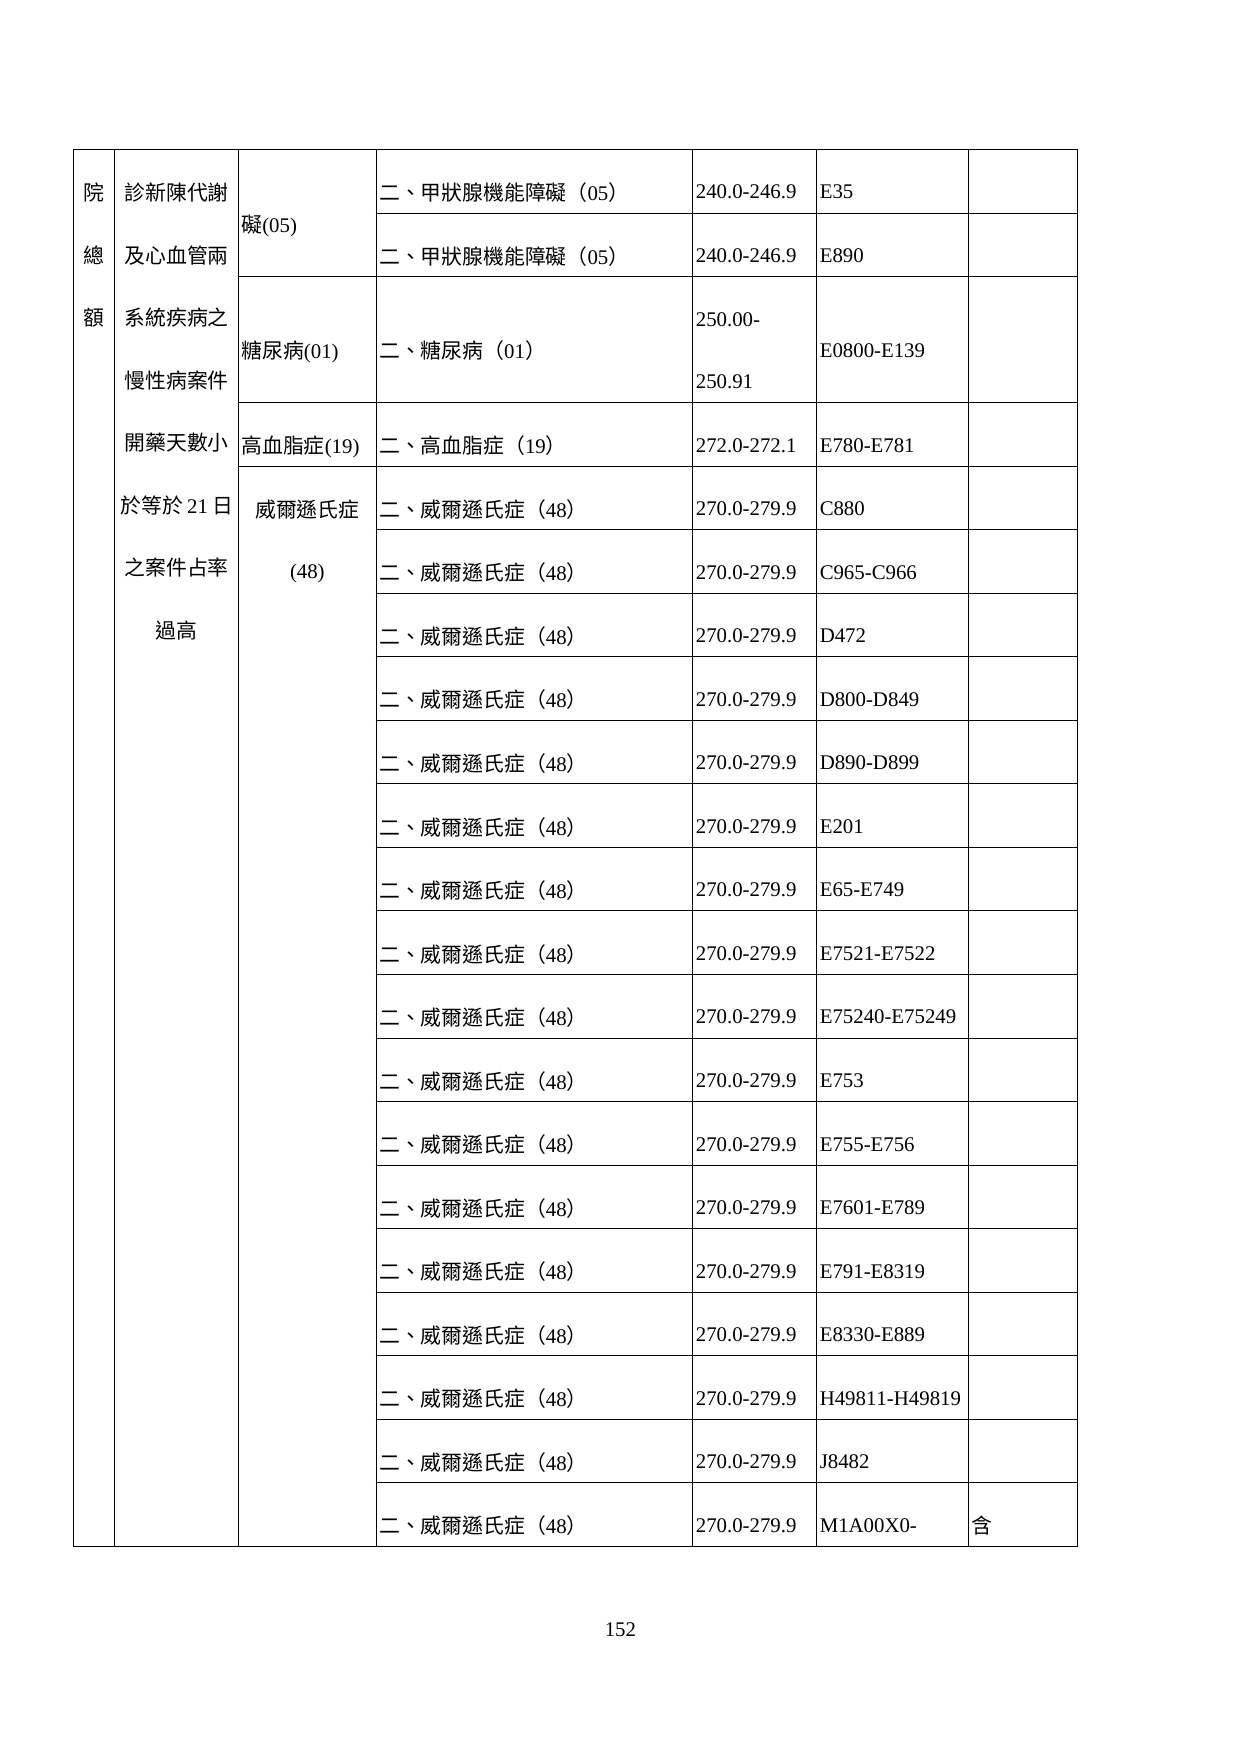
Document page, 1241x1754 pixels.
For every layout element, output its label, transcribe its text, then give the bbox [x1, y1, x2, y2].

table_cell 270.0-279.9 [693, 975, 816, 1037]
table_cell [969, 150, 1077, 212]
table_cell D800-D849 [817, 657, 968, 720]
table_cell [969, 1293, 1077, 1355]
table_cell 250.00-250.91 [693, 277, 816, 402]
table_cell [969, 975, 1077, 1037]
table_cell E753 [817, 1039, 968, 1101]
table_cell 270.0-279.9 [693, 657, 816, 720]
table_cell [969, 277, 1077, 402]
table_cell 二、威爾遜氏症（48） [377, 721, 692, 783]
table_cell E755-E756 [817, 1102, 968, 1164]
table_cell 270.0-279.9 [693, 721, 816, 783]
table_cell 二、威爾遜氏症（48） [377, 1102, 692, 1164]
table_cell [969, 657, 1077, 720]
table_cell [969, 467, 1077, 529]
table_cell 二、威爾遜氏症（48） [377, 1356, 692, 1419]
table_cell E201 [817, 784, 968, 847]
table_cell [969, 784, 1077, 847]
table_cell E65-E749 [817, 848, 968, 910]
table_cell E890 [817, 214, 968, 276]
table_cell 二、威爾遜氏症（48） [377, 1483, 692, 1546]
table_cell 270.0-279.9 [693, 848, 816, 910]
table_cell 院總額 [74, 150, 114, 1546]
table_cell 二、高血脂症（19） [377, 403, 692, 466]
table_cell 270.0-279.9 [693, 911, 816, 974]
table_cell 高血脂症(19) [239, 403, 376, 466]
table_cell 二、糖尿病（01） [377, 277, 692, 402]
table_cell 二、威爾遜氏症（48） [377, 467, 692, 529]
table_cell [969, 721, 1077, 783]
table_cell [969, 530, 1077, 593]
table_cell [969, 594, 1077, 656]
table_cell [969, 1102, 1077, 1164]
table_cell [969, 911, 1077, 974]
table_cell 礙(05) [239, 150, 376, 276]
table_cell [969, 1420, 1077, 1482]
table_cell 270.0-279.9 [693, 594, 816, 656]
table_cell [969, 214, 1077, 276]
table_cell 威爾遜氏症(48) [239, 467, 376, 1546]
table_cell 二、甲狀腺機能障礙（05） [377, 214, 692, 276]
table_cell E780-E781 [817, 403, 968, 466]
table_cell 270.0-279.9 [693, 1293, 816, 1355]
table_cell 272.0-272.1 [693, 403, 816, 466]
table_cell 二、威爾遜氏症（48） [377, 911, 692, 974]
table_cell 240.0-246.9 [693, 214, 816, 276]
table_cell 270.0-279.9 [693, 1166, 816, 1228]
table_cell 270.0-279.9 [693, 784, 816, 847]
table_cell 二、威爾遜氏症（48） [377, 1229, 692, 1292]
table_cell J8482 [817, 1420, 968, 1482]
table_cell [969, 1166, 1077, 1228]
table_cell E7521-E7522 [817, 911, 968, 974]
table_cell 270.0-279.9 [693, 467, 816, 529]
table_cell C965-C966 [817, 530, 968, 593]
table_cell [969, 403, 1077, 466]
table_cell 二、威爾遜氏症（48） [377, 657, 692, 720]
table_cell 二、威爾遜氏症（48） [377, 1293, 692, 1355]
table_cell [969, 848, 1077, 910]
table_cell 含 [969, 1483, 1077, 1546]
table_cell 二、甲狀腺機能障礙（05） [377, 150, 692, 212]
table_cell 診新陳代謝及心血管兩系統疾病之慢性病案件開藥天數小於等於21日之案件占率過高 [115, 150, 238, 1546]
table_cell 二、威爾遜氏症（48） [377, 975, 692, 1037]
table_cell M1A00X0- [817, 1483, 968, 1546]
table_cell 二、威爾遜氏症（48） [377, 530, 692, 593]
table_cell 二、威爾遜氏症（48） [377, 848, 692, 910]
table_cell [969, 1039, 1077, 1101]
table_cell 二、威爾遜氏症（48） [377, 784, 692, 847]
table_cell D890-D899 [817, 721, 968, 783]
table_cell E0800-E139 [817, 277, 968, 402]
table_cell 270.0-279.9 [693, 1039, 816, 1101]
table_cell E35 [817, 150, 968, 212]
table_cell C880 [817, 467, 968, 529]
table_cell 270.0-279.9 [693, 1483, 816, 1546]
table_cell 二、威爾遜氏症（48） [377, 594, 692, 656]
table_cell 二、威爾遜氏症（48） [377, 1039, 692, 1101]
table_cell 270.0-279.9 [693, 1420, 816, 1482]
table_cell D472 [817, 594, 968, 656]
table_cell E791-E8319 [817, 1229, 968, 1292]
table_cell 240.0-246.9 [693, 150, 816, 212]
table_cell 糖尿病(01) [239, 277, 376, 402]
table_cell 270.0-279.9 [693, 1102, 816, 1164]
table_cell [969, 1356, 1077, 1419]
table_cell 二、威爾遜氏症（48） [377, 1420, 692, 1482]
table_cell 270.0-279.9 [693, 1356, 816, 1419]
table_cell E75240-E75249 [817, 975, 968, 1037]
table_cell [969, 1229, 1077, 1292]
table_cell E8330-E889 [817, 1293, 968, 1355]
table_cell E7601-E789 [817, 1166, 968, 1228]
table_cell 270.0-279.9 [693, 530, 816, 593]
table_cell H49811-H49819 [817, 1356, 968, 1419]
table_cell 270.0-279.9 [693, 1229, 816, 1292]
table_cell 二、威爾遜氏症（48） [377, 1166, 692, 1228]
